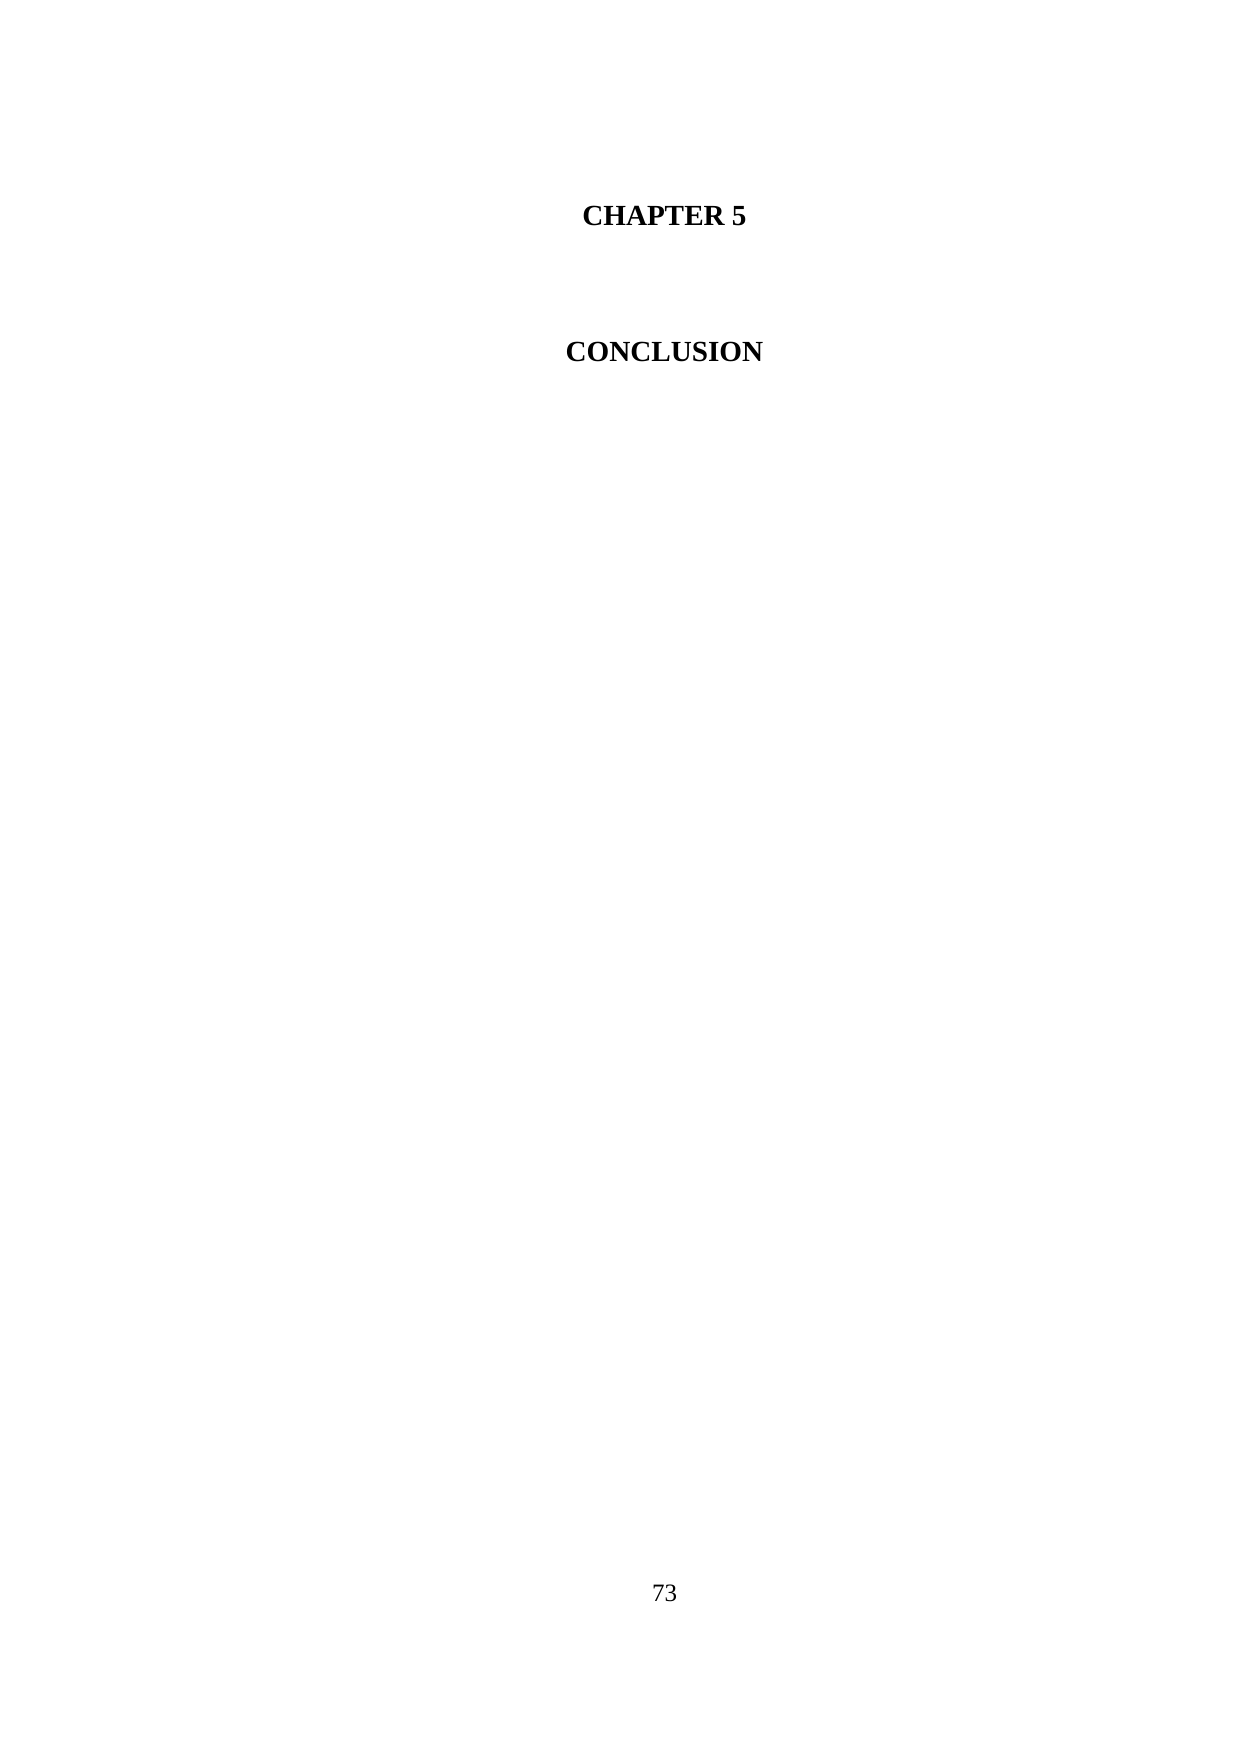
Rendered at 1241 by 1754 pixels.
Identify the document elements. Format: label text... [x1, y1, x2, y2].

text CONCLUSION [236, 334, 1093, 368]
